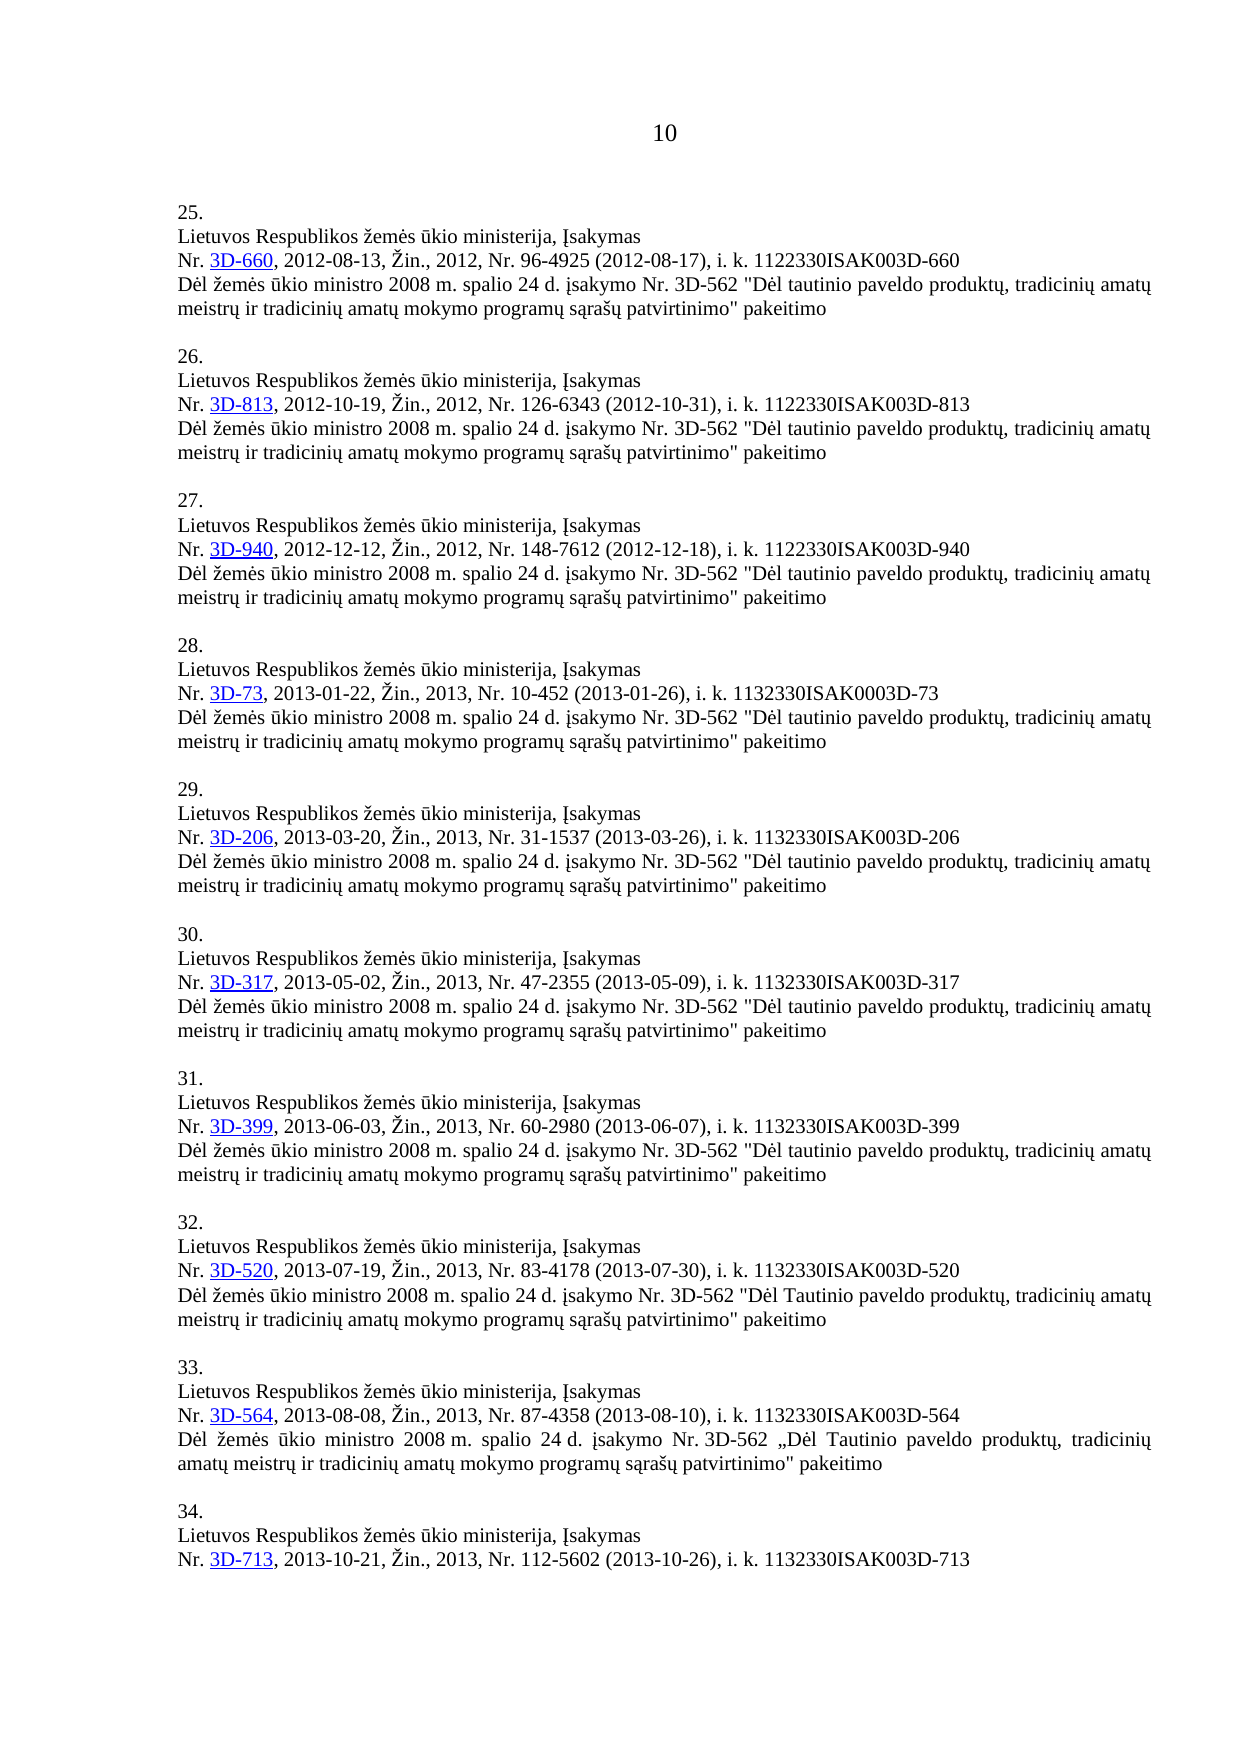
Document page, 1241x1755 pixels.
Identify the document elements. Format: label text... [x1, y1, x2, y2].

text Lietuvos Respublikos žemės ūkio ministerija, Įsakymas [177, 1379, 1152, 1403]
text 34. [177, 1499, 1152, 1523]
text Lietuvos Respublikos žemės ūkio ministerija, Įsakymas [177, 801, 1152, 825]
text 26. [177, 344, 1152, 368]
text Dėl žemės ūkio ministro 2008 m. spalio 24 d. įsakymo Nr. 3D-562 "Dėl tautinio paveldo produktų, tradicinių amatų meistrų ir tradicinių amatų mokymo programų sąrašų patvirtinimo" pakeitimo [177, 561, 1152, 609]
text Dėl žemės ūkio ministro 2008 m. spalio 24 d. įsakymo Nr. 3D-562 "Dėl Tautinio paveldo produktų, tradicinių amatų meistrų ir tradicinių amatų mokymo programų sąrašų patvirtinimo" pakeitimo [177, 1282, 1152, 1331]
text Nr. 3D-564, 2013-08-08, Žin., 2013, Nr. 87-4358 (2013-08-10), i. k. 1132330ISAK003D-564 [177, 1403, 1152, 1427]
text Nr. 3D-660, 2012-08-13, Žin., 2012, Nr. 96-4925 (2012-08-17), i. k. 1122330ISAK003D-660 [177, 248, 1152, 272]
text Lietuvos Respublikos žemės ūkio ministerija, Įsakymas [177, 368, 1152, 392]
text Nr. 3D-713, 2013-10-21, Žin., 2013, Nr. 112-5602 (2013-10-26), i. k. 1132330ISAK003D-713 [177, 1547, 1152, 1571]
text Lietuvos Respublikos žemės ūkio ministerija, Įsakymas [177, 1523, 1152, 1547]
text Lietuvos Respublikos žemės ūkio ministerija, Įsakymas [177, 1234, 1152, 1258]
text 30. [177, 922, 1152, 946]
text Lietuvos Respublikos žemės ūkio ministerija, Įsakymas [177, 657, 1152, 681]
text Lietuvos Respublikos žemės ūkio ministerija, Įsakymas [177, 512, 1152, 537]
text Nr. 3D-206, 2013-03-20, Žin., 2013, Nr. 31-1537 (2013-03-26), i. k. 1132330ISAK003D-206 [177, 825, 1152, 849]
text Dėl žemės ūkio ministro 2008 m. spalio 24 d. įsakymo Nr. 3D-562 „Dėl Tautinio paveldo produktų, tradicinių amatų meistrų ir tradicinių amatų mokymo programų sąrašų patvirtinimo" pakeitimo [177, 1427, 1152, 1475]
text Nr. 3D-813, 2012-10-19, Žin., 2012, Nr. 126-6343 (2012-10-31), i. k. 1122330ISAK003D-813 [177, 392, 1152, 416]
text 32. [177, 1210, 1152, 1234]
text Dėl žemės ūkio ministro 2008 m. spalio 24 d. įsakymo Nr. 3D-562 "Dėl tautinio paveldo produktų, tradicinių amatų meistrų ir tradicinių amatų mokymo programų sąrašų patvirtinimo" pakeitimo [177, 705, 1152, 753]
text Lietuvos Respublikos žemės ūkio ministerija, Įsakymas [177, 1090, 1152, 1114]
text Lietuvos Respublikos žemės ūkio ministerija, Įsakymas [177, 946, 1152, 970]
text Nr. 3D-520, 2013-07-19, Žin., 2013, Nr. 83-4178 (2013-07-30), i. k. 1132330ISAK003D-520 [177, 1258, 1152, 1282]
text 28. [177, 633, 1152, 657]
text Dėl žemės ūkio ministro 2008 m. spalio 24 d. įsakymo Nr. 3D-562 "Dėl tautinio paveldo produktų, tradicinių amatų meistrų ir tradicinių amatų mokymo programų sąrašų patvirtinimo" pakeitimo [177, 994, 1152, 1042]
text Nr. 3D-399, 2013-06-03, Žin., 2013, Nr. 60-2980 (2013-06-07), i. k. 1132330ISAK003D-399 [177, 1114, 1152, 1138]
text 27. [177, 488, 1152, 512]
text 33. [177, 1355, 1152, 1379]
text Lietuvos Respublikos žemės ūkio ministerija, Įsakymas [177, 224, 1152, 248]
text Dėl žemės ūkio ministro 2008 m. spalio 24 d. įsakymo Nr. 3D-562 "Dėl tautinio paveldo produktų, tradicinių amatų meistrų ir tradicinių amatų mokymo programų sąrašų patvirtinimo" pakeitimo [177, 272, 1152, 320]
text 29. [177, 777, 1152, 801]
text Nr. 3D-940, 2012-12-12, Žin., 2012, Nr. 148-7612 (2012-12-18), i. k. 1122330ISAK003D-940 [177, 537, 1152, 561]
text Nr. 3D-317, 2013-05-02, Žin., 2013, Nr. 47-2355 (2013-05-09), i. k. 1132330ISAK003D-317 [177, 970, 1152, 994]
text Nr. 3D-73, 2013-01-22, Žin., 2013, Nr. 10-452 (2013-01-26), i. k. 1132330ISAK0003D-73 [177, 681, 1152, 705]
text Dėl žemės ūkio ministro 2008 m. spalio 24 d. įsakymo Nr. 3D-562 "Dėl tautinio paveldo produktų, tradicinių amatų meistrų ir tradicinių amatų mokymo programų sąrašų patvirtinimo" pakeitimo [177, 416, 1152, 464]
text Dėl žemės ūkio ministro 2008 m. spalio 24 d. įsakymo Nr. 3D-562 "Dėl tautinio paveldo produktų, tradicinių amatų meistrų ir tradicinių amatų mokymo programų sąrašų patvirtinimo" pakeitimo [177, 1138, 1152, 1186]
text 31. [177, 1066, 1152, 1090]
text 25. [177, 200, 1152, 224]
text Dėl žemės ūkio ministro 2008 m. spalio 24 d. įsakymo Nr. 3D-562 "Dėl tautinio paveldo produktų, tradicinių amatų meistrų ir tradicinių amatų mokymo programų sąrašų patvirtinimo" pakeitimo [177, 849, 1152, 897]
